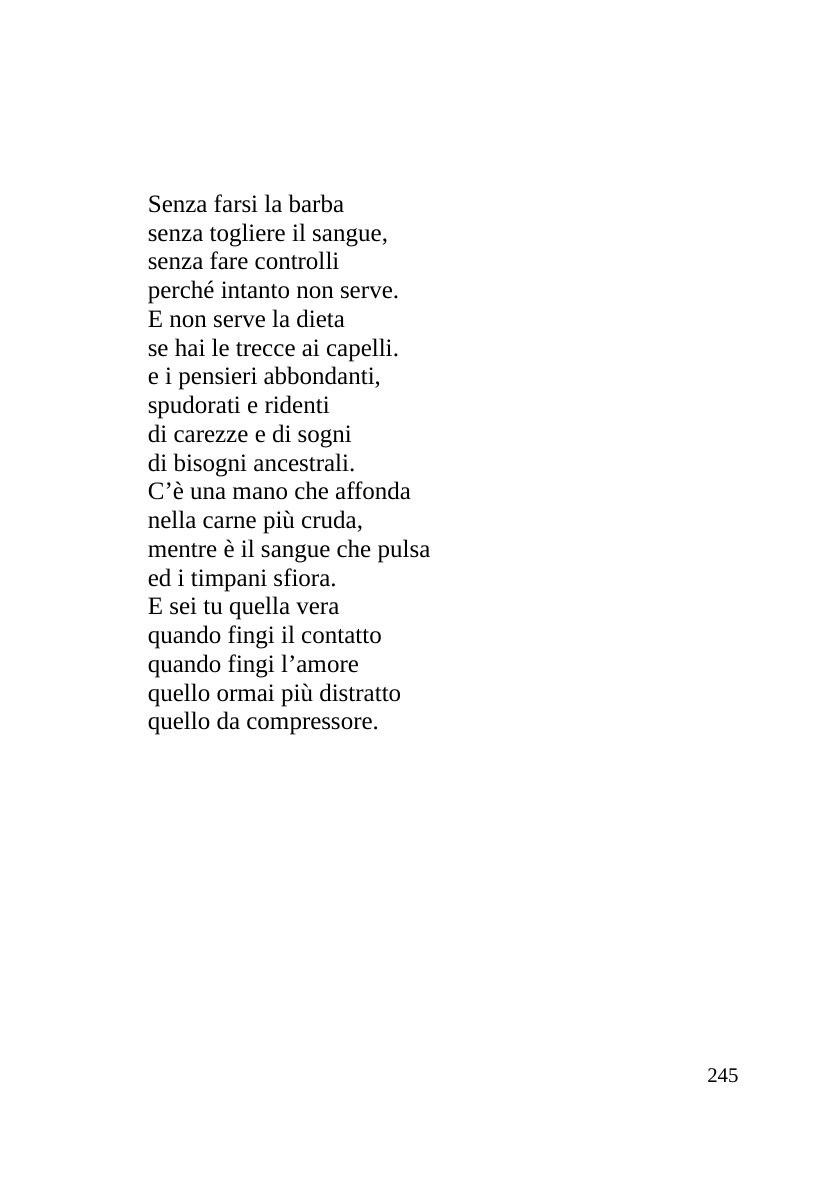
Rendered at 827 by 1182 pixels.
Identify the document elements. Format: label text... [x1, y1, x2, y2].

text se hai le trecce ai capelli. [148, 333, 738, 361]
text di carezze e di sogni [148, 419, 738, 448]
text quando fingi l’amore [148, 649, 738, 678]
text e i pensieri abbondanti, [148, 361, 738, 390]
text C’è una mano che affonda [148, 476, 738, 505]
text perché intanto non serve. [148, 275, 738, 304]
text quando fingi il contatto [148, 620, 738, 649]
text quello ormai più distratto [148, 678, 738, 706]
text spudorati e ridenti [148, 390, 738, 419]
text nella carne più cruda, [148, 505, 738, 534]
text Senza farsi la barba [148, 189, 738, 218]
text E sei tu quella vera [148, 591, 738, 620]
text E non serve la dieta [148, 304, 738, 333]
text mentre è il sangue che pulsa [148, 534, 738, 563]
text senza fare controlli [148, 246, 738, 275]
text ed i timpani sfiora. [148, 563, 738, 591]
text senza togliere il sangue, [148, 218, 738, 246]
text quello da compressore. [148, 706, 738, 735]
text di bisogni ancestrali. [148, 448, 738, 476]
